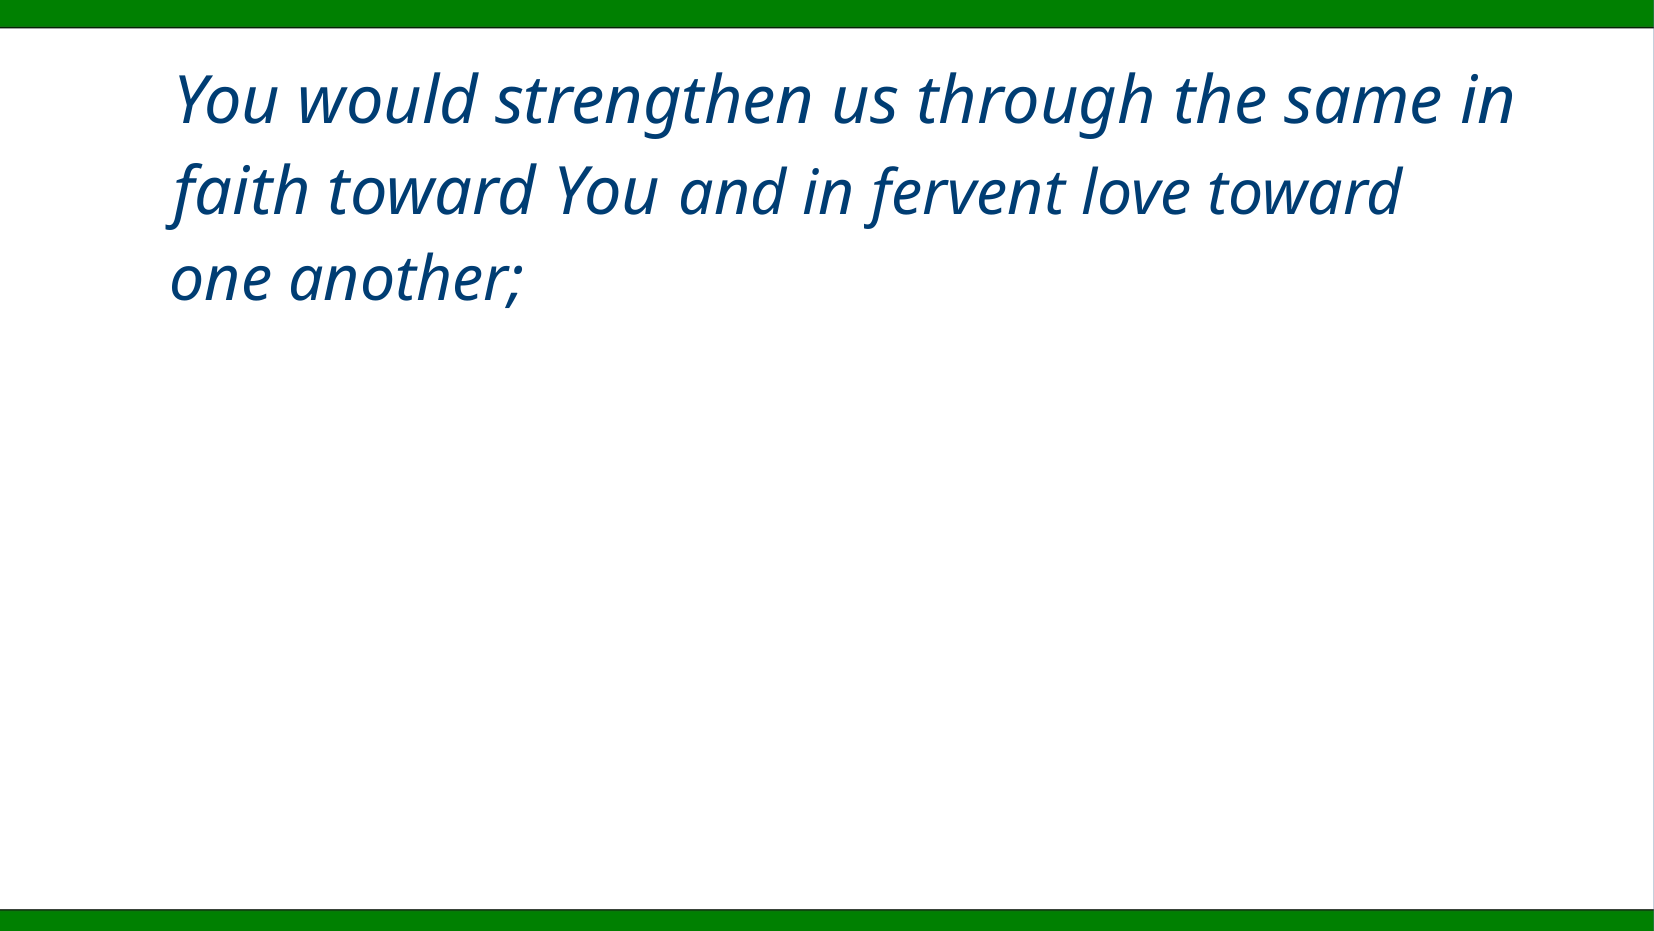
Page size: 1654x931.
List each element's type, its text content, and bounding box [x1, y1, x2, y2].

picture [0, 0, 1654, 931]
text_box You would strengthen us through the same in faith toward You and in fervent love toward one another; [90, 45, 1561, 321]
